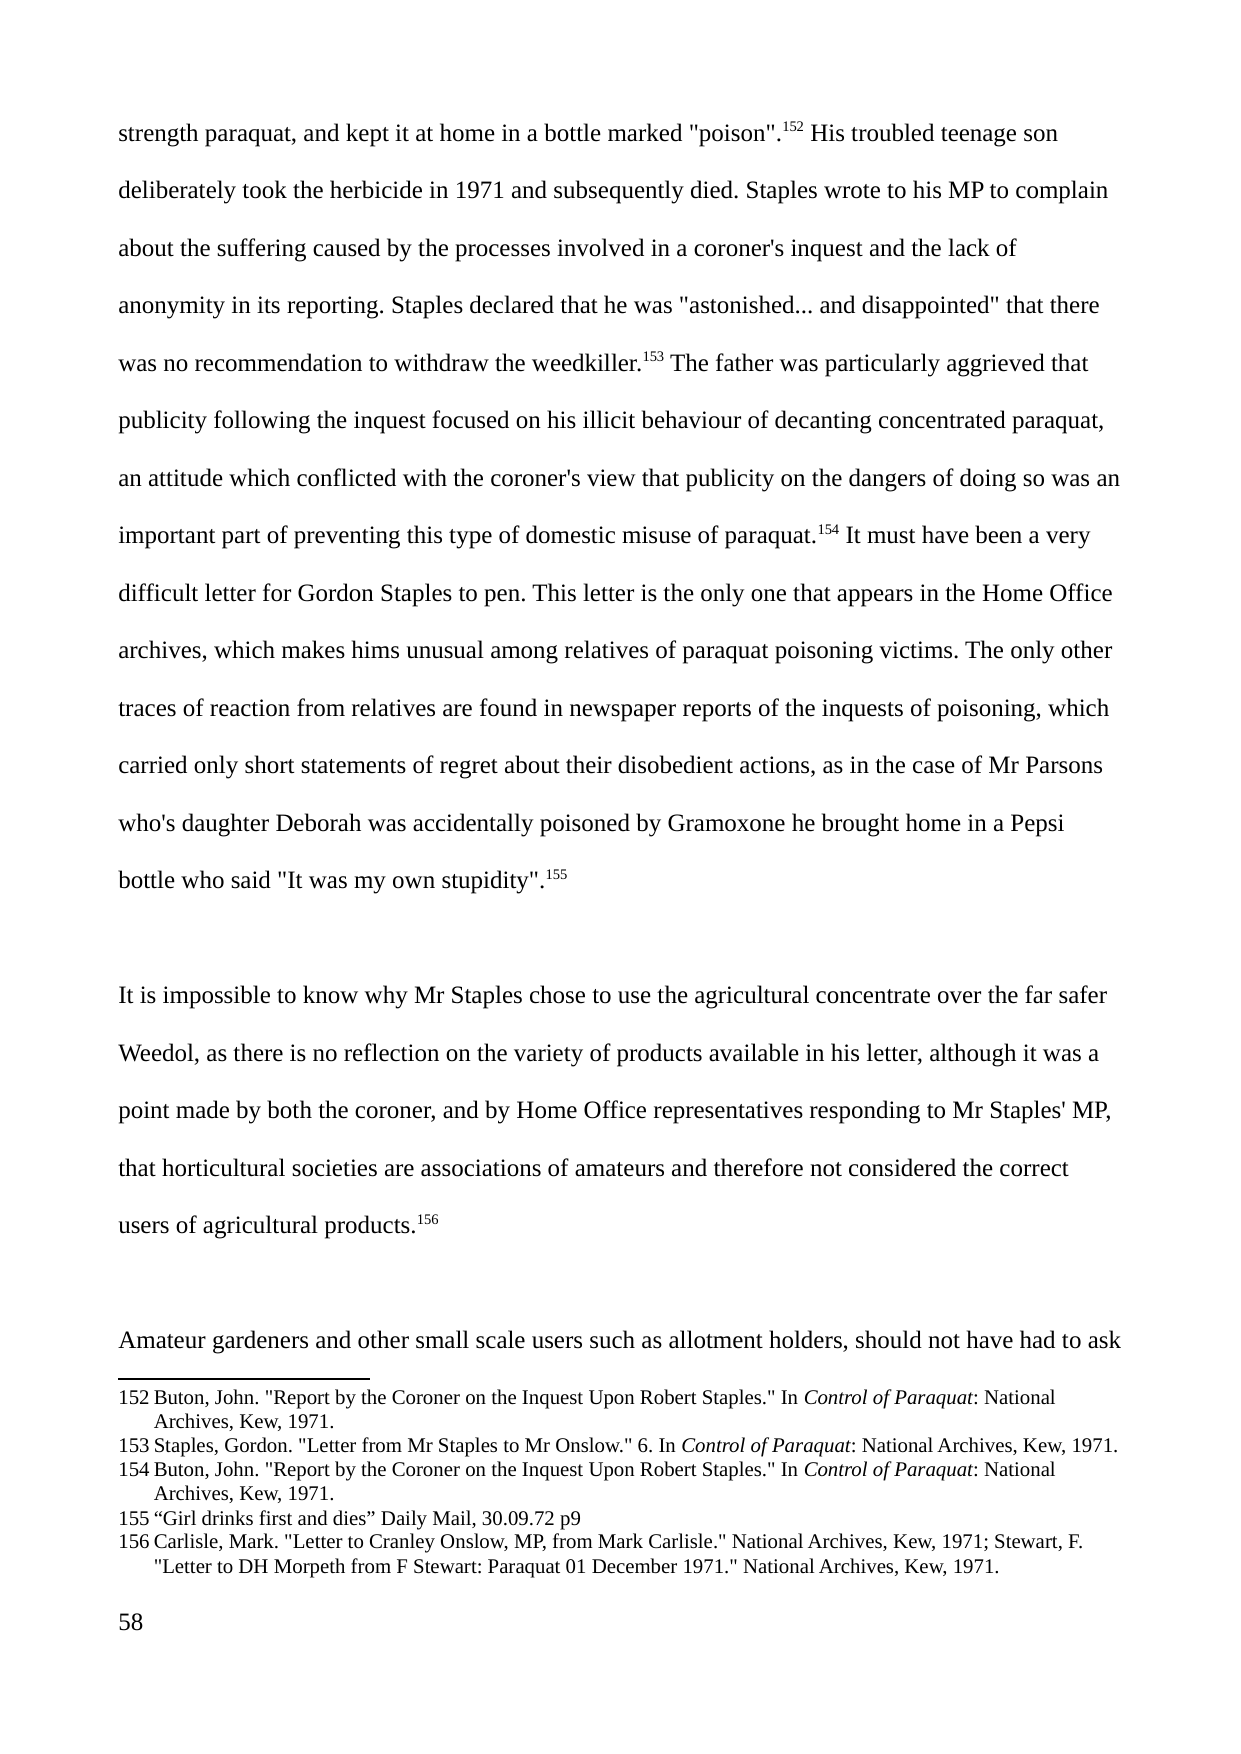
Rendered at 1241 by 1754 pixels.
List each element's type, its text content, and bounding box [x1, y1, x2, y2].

text strength paraquat, and kept it at home in a bottle marked "poison". His troubled teenage son deliberately took the herbicide in 1971 and subsequently died. Staples wrote to his MP to complain about the suffering caused by the processes involved in a coroner's inquest and the lack of anonymity in its reporting. Staples declared that he was "astonished... and disappointed" that there was no recommendation to withdraw the weedkiller. The father was particularly aggrieved that publicity following the inquest focused on his illicit behaviour of decanting concentrated paraquat, an attitude which conflicted with the coroner's view that publicity on the dangers of doing so was an important part of preventing this type of domestic misuse of paraquat. It must have been a very difficult letter for Gordon Staples to pen. This letter is the only one that appears in the Home Office archives, which makes hims unusual among relatives of paraquat poisoning victims. The only other traces of reaction from relatives are found in newspaper reports of the inquests of poisoning, which carried only short statements of regret about their disobedient actions, as in the case of Mr Parsons who's daughter Deborah was accidentally poisoned by Gramoxone he brought home in a Pepsi bottle who said "It was my own stupidity". [118, 118, 1122, 894]
text “Girl drinks first and dies” Daily Mail, 30.09.72 p9 [118, 1505, 1122, 1529]
text Buton, John. "Report by the Coroner on the Inquest Upon Robert Staples." In Control of Paraquat: National Archives, Kew, 1971. [118, 1457, 1122, 1505]
text Staples, Gordon. "Letter from Mr Staples to Mr Onslow." 6. In Control of Paraquat: National Archives, Kew, 1971. [118, 1433, 1122, 1457]
text Amateur gardeners and other small scale users such as allotment holders, should not have had to ask [118, 1326, 1122, 1354]
text It is impossible to know why Mr Staples chose to use the agricultural concentrate over the far safer Weedol, as there is no reflection on the variety of products available in his letter, although it was a point made by both the coroner, and by Home Office representatives responding to Mr Staples' MP, that horticultural societies are associations of amateurs and therefore not considered the correct users of agricultural products. [118, 981, 1122, 1239]
text Buton, John. "Report by the Coroner on the Inquest Upon Robert Staples." In Control of Paraquat: National Archives, Kew, 1971. [118, 1385, 1122, 1433]
text Carlisle, Mark. "Letter to Cranley Onslow, MP, from Mark Carlisle." National Archives, Kew, 1971; Stewart, F. "Letter to DH Morpeth from F Stewart: Paraquat 01 December 1971." National Archives, Kew, 1971. [118, 1529, 1122, 1578]
